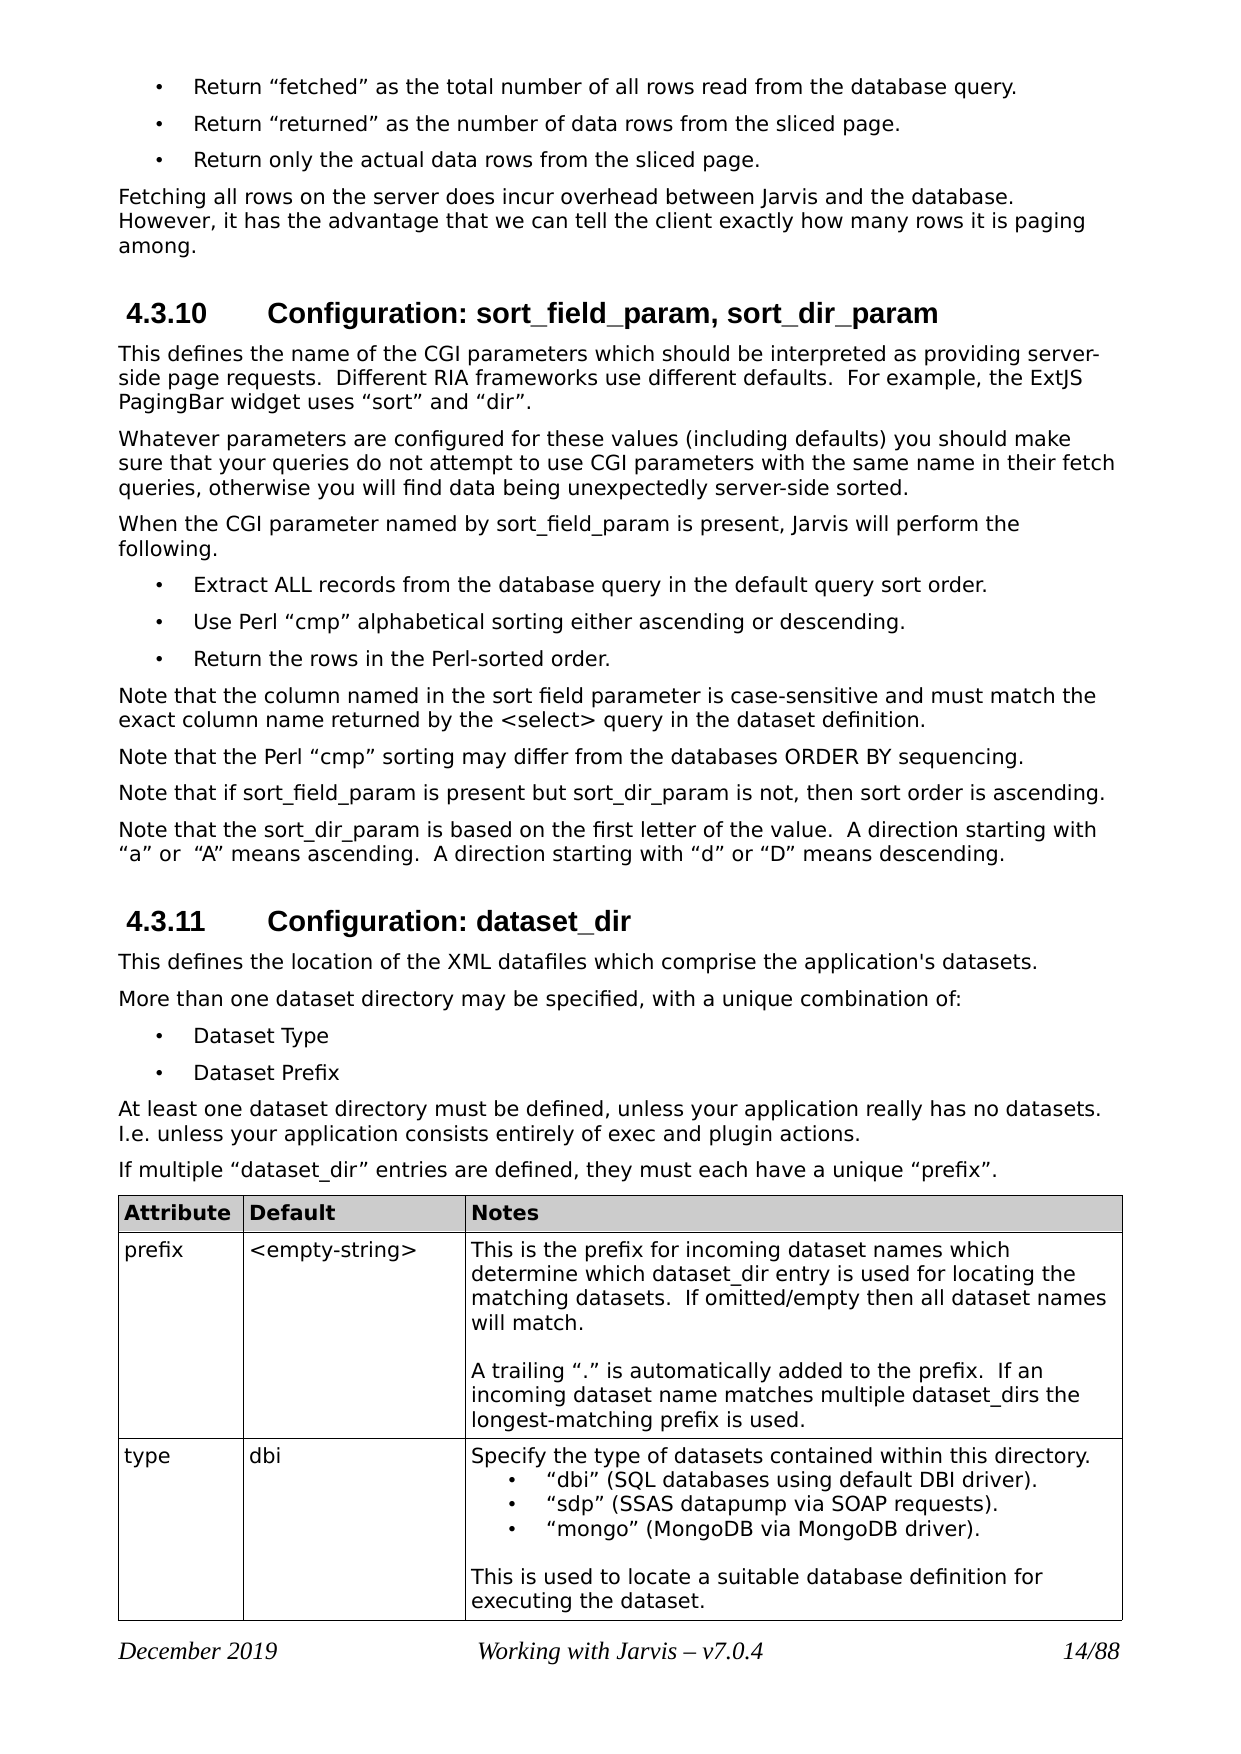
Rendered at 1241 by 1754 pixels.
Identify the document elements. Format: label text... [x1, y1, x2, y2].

table_cell This is the prefix for incoming dataset names which determine which dataset_dir entry is used for locating the matching datasets. If omitted/empty then all dataset names will match. A trailing “.” is automatically added to the prefix. If an incoming dataset name matches multiple dataset_dirs the longest-matching prefix is used. [466, 1233, 1122, 1438]
text Note that if sort_field_param is present but sort_dir_param is not, then sort order is ascending. [118, 781, 1122, 806]
text Whatever parameters are configured for these values (including defaults) you should make sure that your queries do not attempt to use CGI parameters with the same name in their fetch queries, otherwise you will find data being unexpectedly server-side sorted. [118, 427, 1122, 500]
list Dataset Prefix [156, 1061, 1122, 1085]
table_header Notes [466, 1196, 1122, 1231]
text This defines the location of the XML datafiles which comprise the application's datasets. [118, 950, 1122, 974]
table_cell Specify the type of datasets contained within this directory. “dbi” (SQL databases using default DBI driver). “sdp” (SSAS datapump via SOAP requests). “mongo” (MongoDB via MongoDB driver). This is used to locate a suitable database definition for executing the dataset. [466, 1439, 1122, 1619]
list Extract ALL records from the database query in the default query sort order. [156, 573, 1122, 598]
text This defines the name of the CGI parameters which should be interpreted as providing server-side page requests. Different RIA frameworks use different defaults. For example, the ExtJS PagingBar widget uses “sort” and “dir”. [118, 342, 1122, 414]
list Return “fetched” as the total number of all rows read from the database query. [156, 75, 1122, 99]
list Dataset Type [156, 1024, 1122, 1048]
table_cell prefix [119, 1233, 243, 1438]
table_cell <empty-string> [244, 1233, 465, 1438]
subtitle Configuration: dataset_dir [118, 904, 1122, 938]
subtitle Configuration: sort_field_param, sort_dir_param [118, 296, 1122, 329]
text If multiple “dataset_dir” entries are defined, they must each have a unique “prefix”. [118, 1158, 1122, 1183]
text Fetching all rows on the server does incur overhead between Jarvis and the database. However, it has the advantage that we can tell the client exactly how many rows it is paging among. [118, 185, 1122, 258]
text Note that the sort_dir_param is based on the first letter of the value. A direction starting with “a” or “A” means ascending. A direction starting with “d” or “D” means descending. [118, 818, 1122, 867]
table_header Attribute [119, 1196, 243, 1231]
text When the CGI parameter named by sort_field_param is present, Jarvis will perform the following. [118, 512, 1122, 561]
text At least one dataset directory must be defined, unless your application really has no datasets. I.e. unless your application consists entirely of exec and plugin actions. [118, 1097, 1122, 1146]
text More than one dataset directory may be specified, with a unique combination of: [118, 987, 1122, 1011]
table_cell type [119, 1439, 243, 1619]
text Note that the Perl “cmp” sorting may differ from the databases ORDER BY sequencing. [118, 745, 1122, 769]
text Note that the column named in the sort field parameter is case-sensitive and must match the exact column name returned by the <select> query in the dataset definition. [118, 684, 1122, 732]
table_cell dbi [244, 1439, 465, 1619]
list Return only the actual data rows from the sliced page. [156, 148, 1122, 173]
list Return “returned” as the number of data rows from the sliced page. [156, 112, 1122, 136]
table_header Default [244, 1196, 465, 1231]
list Return the rows in the Perl-sorted order. [156, 647, 1122, 671]
list Use Perl “cmp” alphabetical sorting either ascending or descending. [156, 610, 1122, 634]
